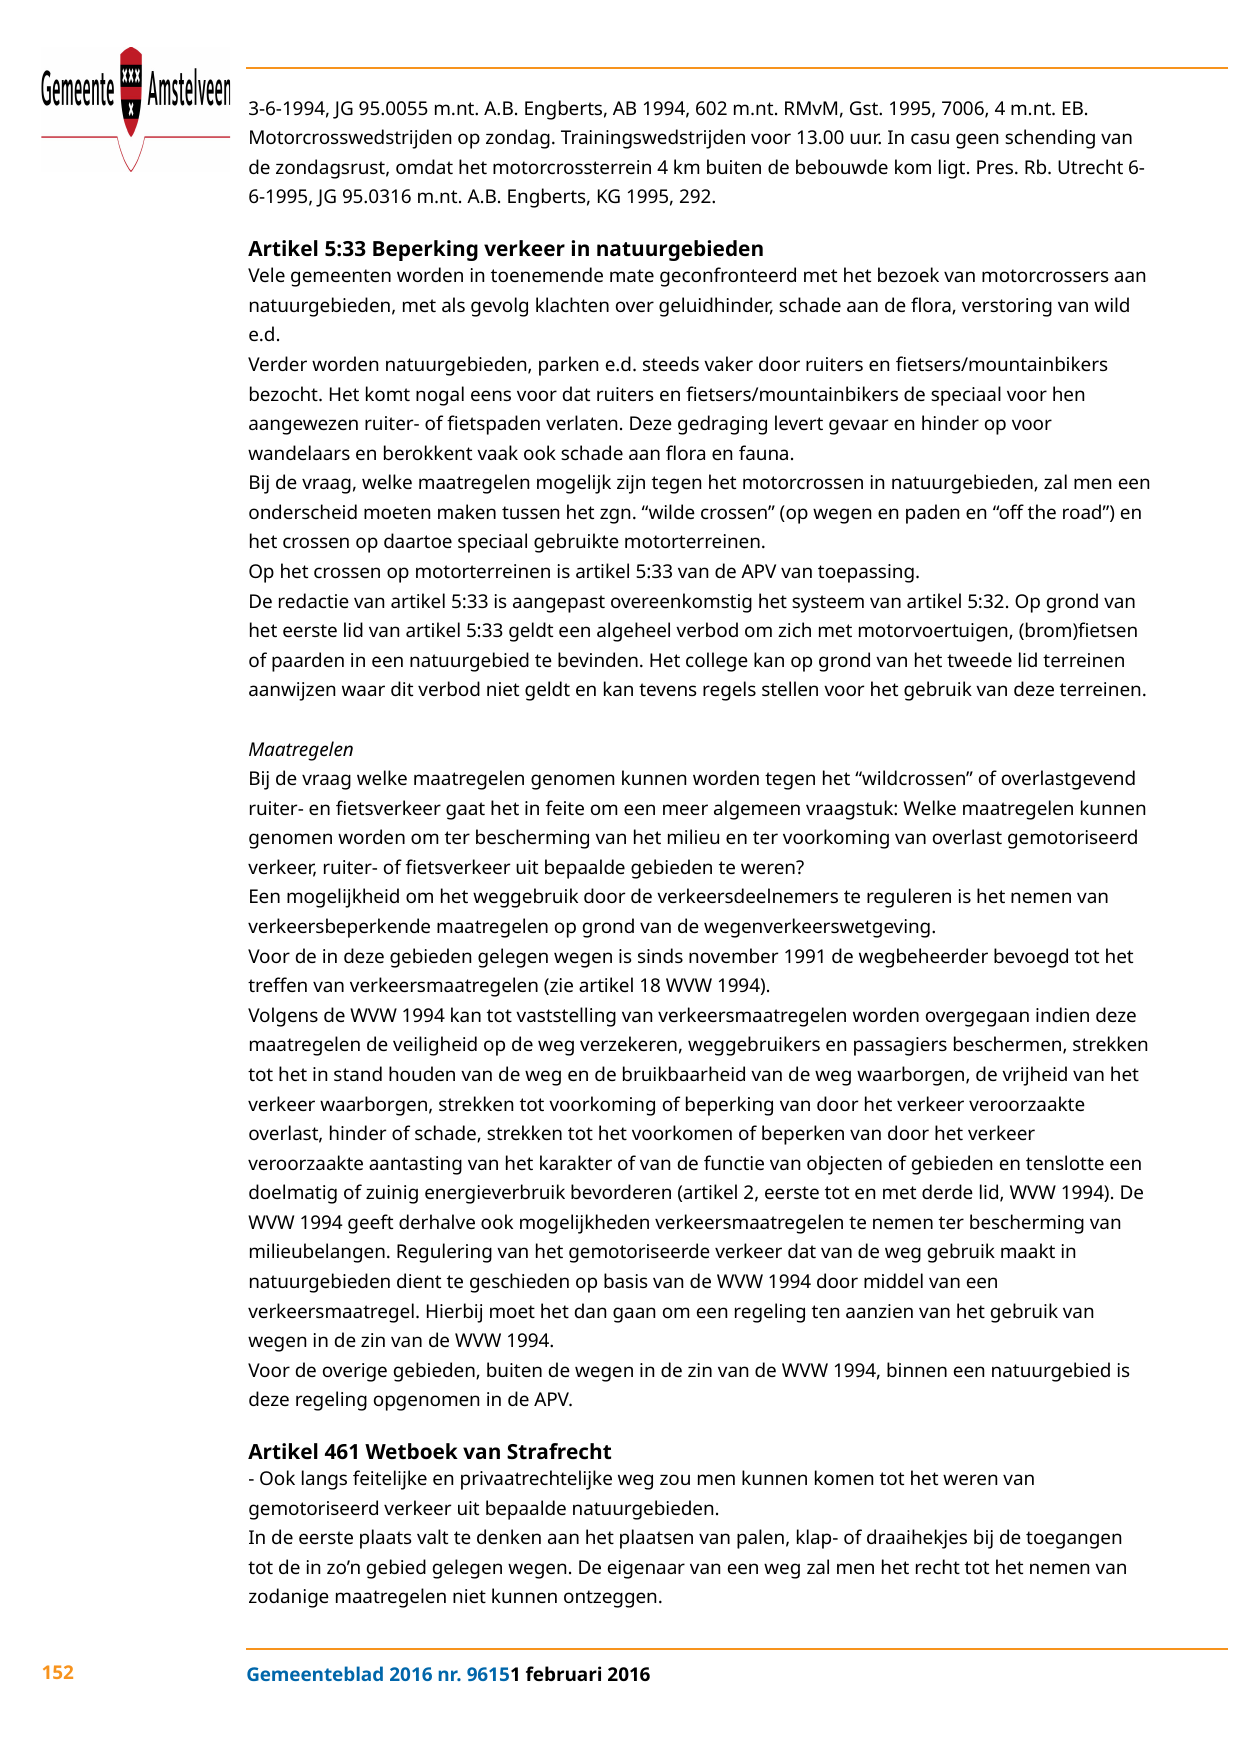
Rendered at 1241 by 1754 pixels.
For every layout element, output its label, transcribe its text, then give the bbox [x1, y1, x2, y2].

text Voor de in deze gebieden gelegen wegen is sinds november 1991 de wegbeheerder bevoegd tot het treffen van verkeersmaatregelen (zie artikel 18 WVW 1994). [248, 943, 1152, 998]
text Volgens de WVW 1994 kan tot vaststelling van verkeersmaatregelen worden overgegaan indien deze maatregelen de veiligheid op de weg verzekeren, weggebruikers en passagiers beschermen, strekken tot het in stand houden van de weg en de bruikbaarheid van de weg waarborgen, de vrijheid van het verkeer waarborgen, strekken tot voorkoming of beperking van door het verkeer veroorzaakte overlast, hinder of schade, strekken tot het voorkomen of beperken van door het verkeer veroorzaakte aantasting van het karakter of van de functie van objecten of gebieden en tenslotte een doelmatig of zuinig energieverbruik bevorderen (artikel 2, eerste tot en met derde lid, WVW 1994). De WVW 1994 geeft derhalve ook mogelijkheden verkeersmaatregelen te nemen ter bescherming van milieubelangen. Regulering van het gemotoriseerde verkeer dat van de weg gebruik maakt in natuurgebieden dient te geschieden op basis van de WVW 1994 door middel van een verkeersmaatregel. Hierbij moet het dan gaan om een regeling ten aanzien van het gebruik van wegen in de zin van de WVW 1994. [248, 1002, 1152, 1353]
text Artikel 461 Wetboek van Strafrecht [248, 1437, 1152, 1465]
text Maatregelen [248, 736, 1152, 761]
picture [41, 47, 231, 172]
text Op het crossen op motorterreinen is artikel 5:33 van de APV van toepassing. [248, 558, 1152, 584]
text Vele gemeenten worden in toenemende mate geconfronteerd met het bezoek van motorcrossers aan natuurgebieden, met als gevolg klachten over geluidhinder, schade aan de flora, verstoring van wild e.d. [248, 262, 1152, 347]
text De redactie van artikel 5:33 is aangepast overeenkomstig het systeem van artikel 5:32. Op grond van het eerste lid van artikel 5:33 geldt een algeheel verbod om zich met motorvoertuigen, (brom)fietsen of paarden in een natuurgebied te bevinden. Het college kan op grond van het tweede lid terreinen aanwijzen waar dit verbod niet geldt en kan tevens regels stellen voor het gebruik van deze terreinen. [248, 588, 1152, 702]
text - Ook langs feitelijke en privaatrechtelijke weg zou men kunnen komen tot het weren van gemotoriseerd verkeer uit bepaalde natuurgebieden. [248, 1465, 1152, 1521]
text Verder worden natuurgebieden, parken e.d. steeds vaker door ruiters en fietsers/mountainbikers bezocht. Het komt nogal eens voor dat ruiters en fietsers/mountainbikers de speciaal voor hen aangewezen ruiter- of fietspaden verlaten. Deze gedraging levert gevaar en hinder op voor wandelaars en berokkent vaak ook schade aan flora en fauna. [248, 351, 1152, 466]
text Voor de overige gebieden, buiten de wegen in de zin van de WVW 1994, binnen een natuurgebied is deze regeling opgenomen in de APV. [248, 1357, 1152, 1412]
text 3-6-1994, JG 95.0055 m.nt. A.B. Engberts, AB 1994, 602 m.nt. RMvM, Gst. 1995, 7006, 4 m.nt. EB. [248, 95, 1152, 121]
text Bij de vraag, welke maatregelen mogelijk zijn tegen het motorcrossen in natuurgebieden, zal men een onderscheid moeten maken tussen het zgn. “wilde crossen” (op wegen en paden en “off the road”) en het crossen op daartoe speciaal gebruikte motorterreinen. [248, 469, 1152, 554]
text Bij de vraag welke maatregelen genomen kunnen worden tegen het “wildcrossen” of overlastgevend ruiter- en fietsverkeer gaat het in feite om een meer algemeen vraagstuk: Welke maatregelen kunnen genomen worden om ter bescherming van het milieu en ter voorkoming van overlast gemotoriseerd verkeer, ruiter- of fietsverkeer uit bepaalde gebieden te weren? [248, 765, 1152, 880]
text Artikel 5:33 Beperking verkeer in natuurgebieden [248, 234, 1152, 262]
text In de eerste plaats valt te denken aan het plaatsen van palen, klap- of draaihekjes bij de toegangen tot de in zo’n gebied gelegen wegen. De eigenaar van een weg zal men het recht tot het nemen van zodanige maatregelen niet kunnen ontzeggen. [248, 1524, 1152, 1609]
text Een mogelijkheid om het weggebruik door de verkeersdeelnemers te reguleren is het nemen van verkeersbeperkende maatregelen op grond van de wegenverkeerswetgeving. [248, 884, 1152, 939]
text Motorcrosswedstrijden op zondag. Trainingswedstrijden voor 13.00 uur. In casu geen schending van de zondagsrust, omdat het motorcrossterrein 4 km buiten de bebouwde kom ligt. Pres. Rb. Utrecht 6-6-1995, JG 95.0316 m.nt. A.B. Engberts, KG 1995, 292. [248, 124, 1152, 209]
